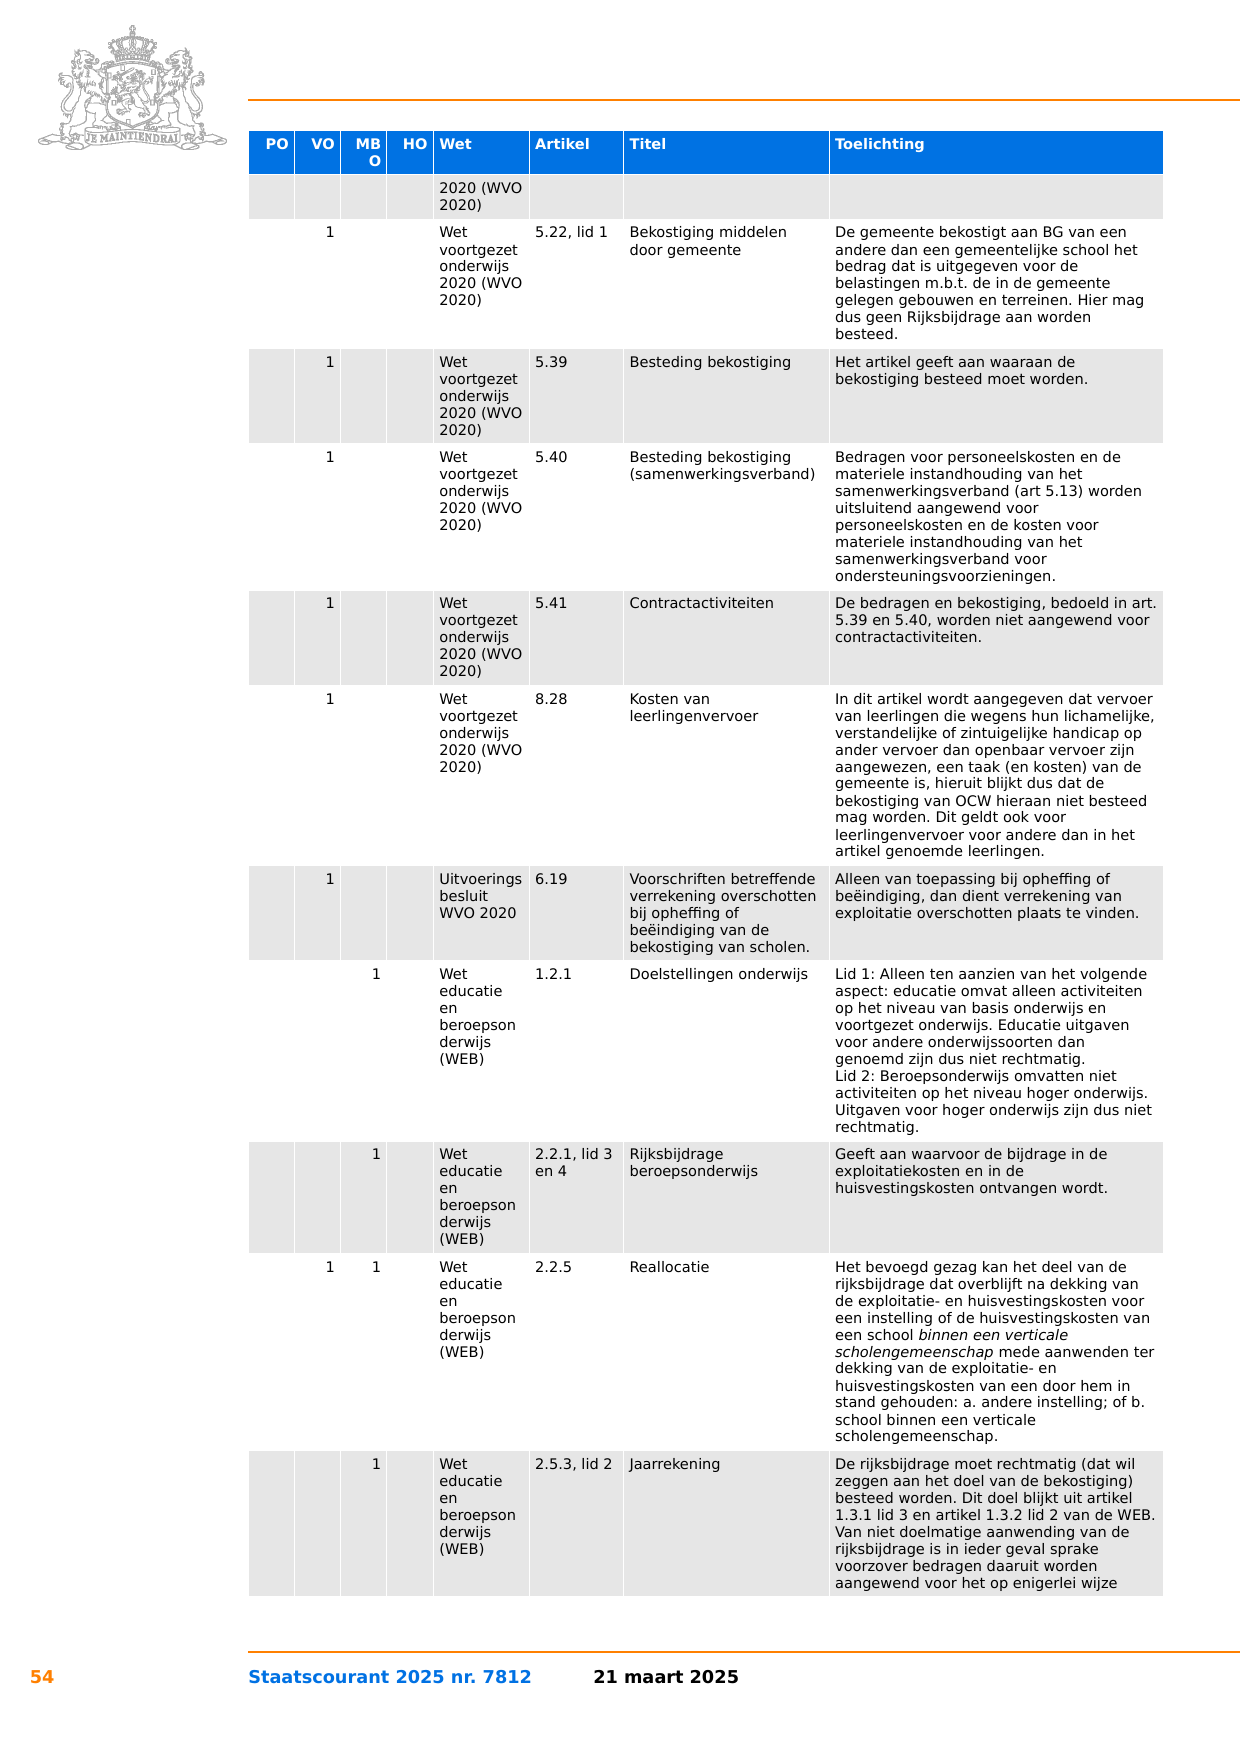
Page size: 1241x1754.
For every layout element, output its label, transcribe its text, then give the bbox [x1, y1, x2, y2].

table_cell Contractactiviteiten [624, 591, 829, 685]
table_cell [387, 591, 433, 685]
table_cell Wet voortgezet onderwijs 2020 (WVO 2020) [434, 220, 529, 348]
table_cell 1 [341, 1254, 386, 1450]
table_cell 1 [341, 1451, 386, 1596]
table_cell [341, 220, 386, 348]
table_cell De gemeente bekostigt aan BG van een andere dan een gemeentelijke school het bedrag dat is uitgegeven voor de belastingen m.b.t. de in de gemeente gelegen gebouwen en terreinen. Hier mag dus geen Rijksbijdrage aan worden besteed. [830, 220, 1163, 348]
table_cell [249, 1142, 294, 1253]
table_cell [341, 444, 386, 589]
table_cell Wet voortgezet onderwijs 2020 (WVO 2020) [434, 686, 529, 865]
table_cell [387, 961, 433, 1141]
table_cell Besteding bekostiging [624, 349, 829, 443]
table_cell [249, 686, 294, 865]
table_cell 2.2.5 [530, 1254, 623, 1450]
table_cell [295, 175, 340, 219]
table_cell [249, 961, 294, 1141]
table_cell [341, 349, 386, 443]
table_header Titel [624, 131, 829, 174]
table_cell 1 [295, 1254, 340, 1450]
table_cell Reallocatie [624, 1254, 829, 1450]
table_cell [387, 220, 433, 348]
table_cell 2.2.1, lid 3 en 4 [530, 1142, 623, 1253]
table_cell 1 [295, 349, 340, 443]
table_cell [830, 175, 1163, 219]
table_cell 1.2.1 [530, 961, 623, 1141]
table_cell De rijksbijdrage moet rechtmatig (dat wil zeggen aan het doel van de bekostiging) besteed worden. Dit doel blijkt uit artikel 1.3.1 lid 3 en artikel 1.3.2 lid 2 van de WEB. Van niet doelmatige aanwending van de rijksbijdrage is in ieder geval sprake voorzover bedragen daaruit worden aangewend voor het op enigerlei wijze [830, 1451, 1163, 1596]
table_cell Voorschriften betreffende verrekening overschotten bij opheffing of beëindiging van de bekostiging van scholen. [624, 866, 829, 960]
table_cell [249, 220, 294, 348]
table_cell 5.41 [530, 591, 623, 685]
table_cell Jaarrekening [624, 1451, 829, 1596]
table_cell Wet educatie en beroepsonderwijs (WEB) [434, 1254, 529, 1450]
table_cell Wet voortgezet onderwijs 2020 (WVO 2020) [434, 444, 529, 589]
table_cell 1 [295, 591, 340, 685]
table_cell [387, 1254, 433, 1450]
table_cell [530, 175, 623, 219]
table_cell [295, 961, 340, 1141]
table_cell [249, 591, 294, 685]
table_cell Alleen van toepassing bij opheffing of beëindiging, dan dient verrekening van exploitatie overschotten plaats te vinden. [830, 866, 1163, 960]
table_cell [249, 866, 294, 960]
table_header Wet [434, 131, 529, 174]
table_cell 5.40 [530, 444, 623, 589]
table_cell Bekostiging middelen door gemeente [624, 220, 829, 348]
table_cell De bedragen en bekostiging, bedoeld in art. 5.39 en 5.40, worden niet aangewend voor contractactiviteiten. [830, 591, 1163, 685]
table_cell Lid 1: Alleen ten aanzien van het volgende aspect: educatie omvat alleen activiteiten op het niveau van basis onderwijs en voortgezet onderwijs. Educatie uitgaven voor andere onderwijssoorten dan genoemd zijn dus niet rechtmatig. Lid 2: Beroepsonderwijs omvatten niet activiteiten op het niveau hoger onderwijs. Uitgaven voor hoger onderwijs zijn dus niet rechtmatig. [830, 961, 1163, 1141]
table_cell Wet educatie en beroepsonderwijs (WEB) [434, 961, 529, 1141]
table_cell 1 [295, 686, 340, 865]
table_cell [387, 175, 433, 219]
table_header HO [387, 131, 433, 174]
table_cell 1 [295, 866, 340, 960]
table_cell 1 [295, 444, 340, 589]
table_cell [249, 1254, 294, 1450]
table_cell [387, 686, 433, 865]
table_cell [249, 1451, 294, 1596]
table_cell Doelstellingen onderwijs [624, 961, 829, 1141]
table_cell Wet voortgezet onderwijs 2020 (WVO 2020) [434, 591, 529, 685]
table_cell In dit artikel wordt aangegeven dat vervoer van leerlingen die wegens hun lichamelijke, verstandelijke of zintuigelijke handicap op ander vervoer dan openbaar vervoer zijn aangewezen, een taak (en kosten) van de gemeente is, hieruit blijkt dus dat de bekostiging van OCW hieraan niet besteed mag worden. Dit geldt ook voor leerlingenvervoer voor andere dan in het artikel genoemde leerlingen. [830, 686, 1163, 865]
table_header MBO [341, 131, 386, 174]
table_header VO [295, 131, 340, 174]
table_cell [387, 444, 433, 589]
table_cell Rijksbijdrage beroepsonderwijs [624, 1142, 829, 1253]
table_cell [624, 175, 829, 219]
table_header PO [249, 131, 294, 174]
table_header Toelichting [830, 131, 1163, 174]
table_cell [341, 866, 386, 960]
table_cell 8.28 [530, 686, 623, 865]
table_cell Het bevoegd gezag kan het deel van de rijksbijdrage dat overblijft na dekking van de exploitatie- en huisvestingskosten voor een instelling of de huisvestingskosten van een school binnen een verticale scholengemeenschap mede aanwenden ter dekking van de exploitatie- en huisvestingskosten van een door hem in stand gehouden: a. andere instelling; of b. school binnen een verticale scholengemeenschap. [830, 1254, 1163, 1450]
table_header Artikel [530, 131, 623, 174]
table_cell [341, 686, 386, 865]
table_cell 5.39 [530, 349, 623, 443]
table_cell 5.22, lid 1 [530, 220, 623, 348]
table_cell 6.19 [530, 866, 623, 960]
table_cell Wet voortgezet onderwijs 2020 (WVO 2020) [434, 349, 529, 443]
table_cell [295, 1451, 340, 1596]
table_cell 1 [295, 220, 340, 348]
table_cell [387, 866, 433, 960]
table_cell [295, 1142, 340, 1253]
table_cell Geeft aan waarvoor de bijdrage in de exploitatiekosten en in de huisvestingskosten ontvangen wordt. [830, 1142, 1163, 1253]
table_cell 1 [341, 1142, 386, 1253]
table_cell 2.5.3, lid 2 [530, 1451, 623, 1596]
table_cell Wet educatie en beroepsonderwijs (WEB) [434, 1142, 529, 1253]
picture [38, 25, 227, 150]
table_cell [341, 591, 386, 685]
table_cell Uitvoeringsbesluit WVO 2020 [434, 866, 529, 960]
table_cell 2020 (WVO 2020) [434, 175, 529, 219]
table_cell Het artikel geeft aan waaraan de bekostiging besteed moet worden. [830, 349, 1163, 443]
table_cell Kosten van leerlingenvervoer [624, 686, 829, 865]
table_cell [249, 444, 294, 589]
table_cell [387, 1142, 433, 1253]
table_cell Besteding bekostiging (samenwerkingsverband) [624, 444, 829, 589]
table_cell [341, 175, 386, 219]
table_cell Bedragen voor personeelskosten en de materiele instandhouding van het samenwerkingsverband (art 5.13) worden uitsluitend aangewend voor personeelskosten en de kosten voor materiele instandhouding van het samenwerkingsverband voor ondersteuningsvoorzieningen. [830, 444, 1163, 589]
table_cell 1 [341, 961, 386, 1141]
table_cell Wet educatie en beroepsonderwijs (WEB) [434, 1451, 529, 1596]
table_cell [387, 1451, 433, 1596]
table_cell [249, 349, 294, 443]
table_cell [387, 349, 433, 443]
table_cell [249, 175, 294, 219]
